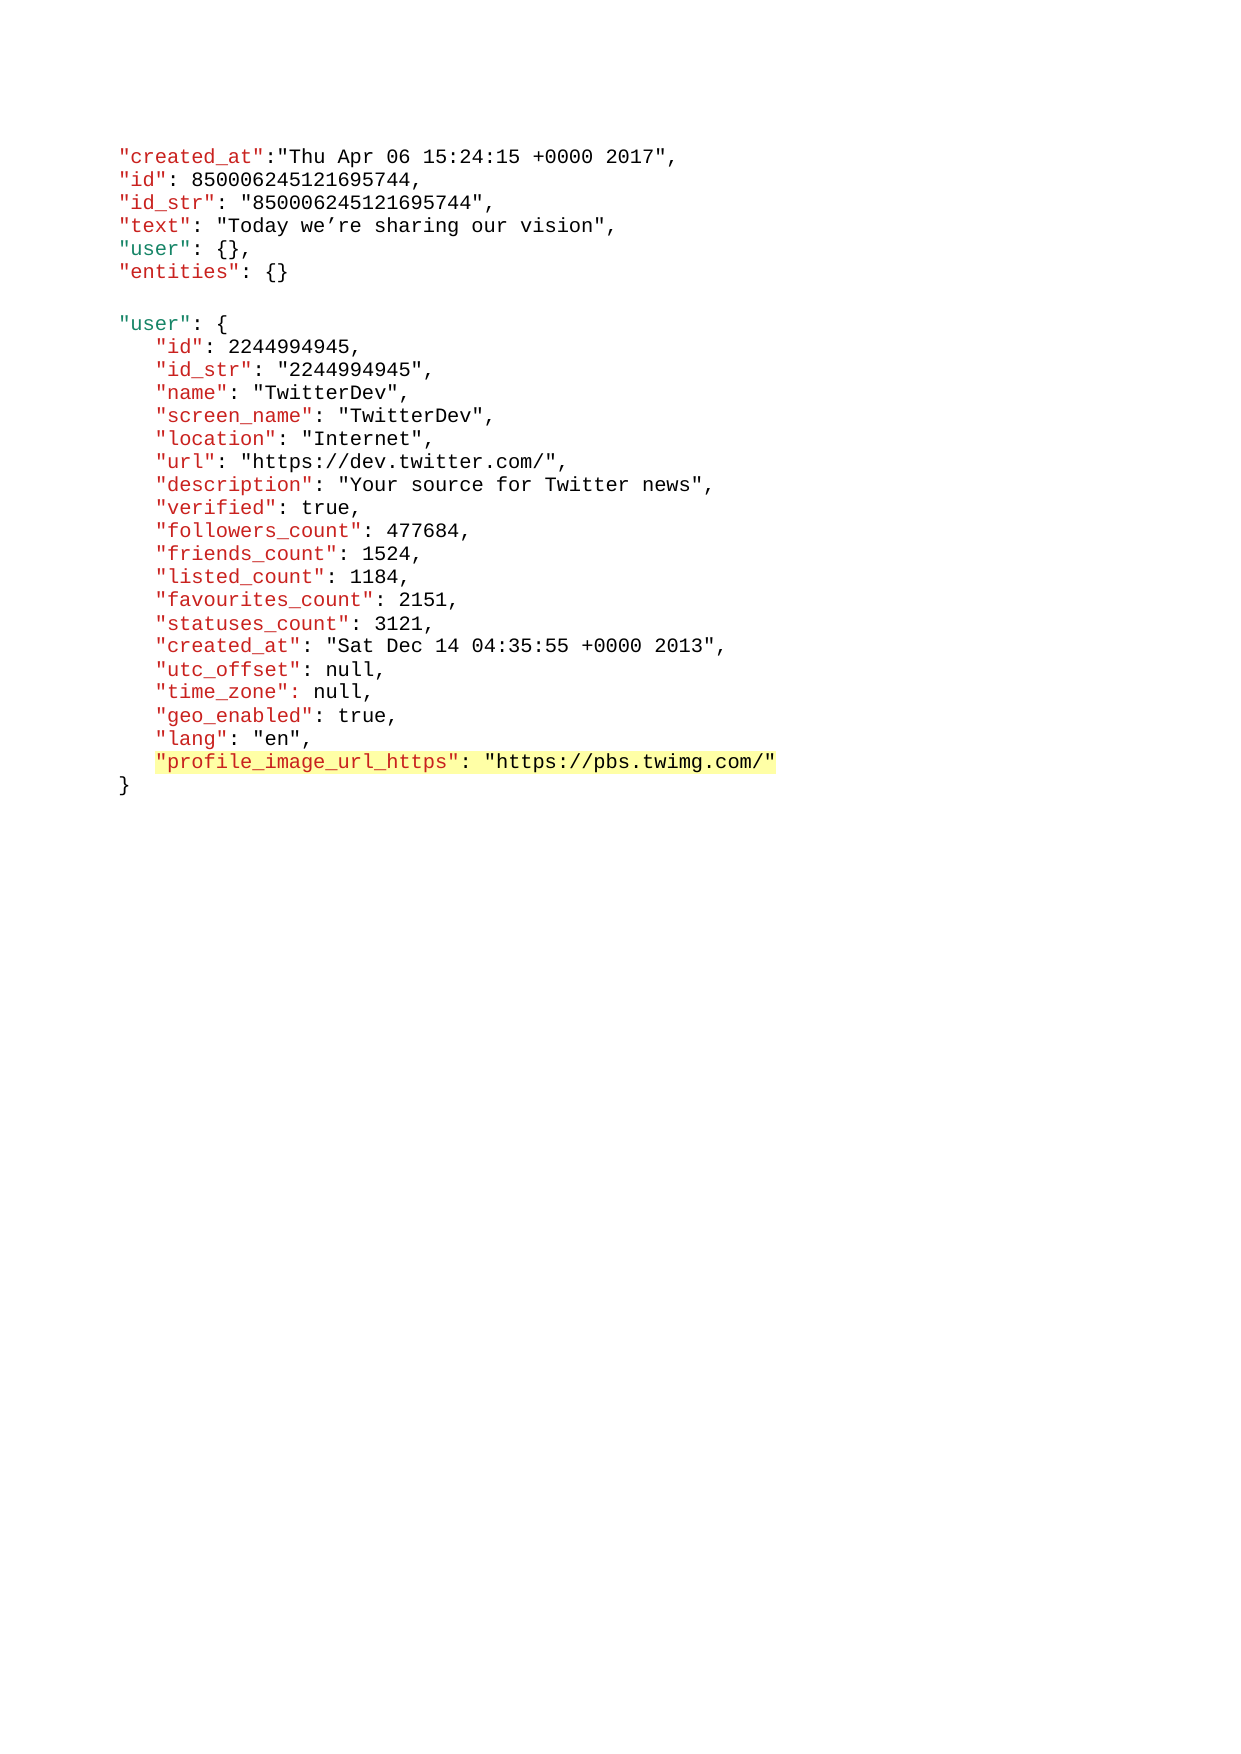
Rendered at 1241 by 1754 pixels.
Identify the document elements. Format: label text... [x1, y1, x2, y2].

text "listed_count": 1184, [118, 567, 1122, 590]
text "text": "Today we’re sharing our vision", [118, 216, 1122, 239]
text "followers_count": 477684, [118, 521, 1122, 544]
text "id": 850006245121695744, [118, 170, 1122, 193]
text "id": 2244994945, [118, 337, 1122, 360]
text "friends_count": 1524, [118, 544, 1122, 567]
text "time_zone": null, [118, 682, 1122, 705]
text "location": "Internet", [118, 429, 1122, 452]
text "lang": "en", [118, 728, 1122, 751]
text "verified": true, [118, 498, 1122, 521]
text "created_at": "Sat Dec 14 04:35:55 +0000 2013", [118, 636, 1122, 659]
text "name": "TwitterDev", [118, 383, 1122, 406]
text } [118, 774, 1122, 797]
text "favourites_count": 2151, [118, 590, 1122, 613]
text "profile_image_url_https": "https://pbs.twimg.com/" [118, 751, 1122, 774]
text "id_str": "850006245121695744", [118, 193, 1122, 216]
text "entities": {} [118, 262, 1122, 285]
text "utc_offset": null, [118, 659, 1122, 682]
text "geo_enabled": true, [118, 705, 1122, 728]
text "created_at":"Thu Apr 06 15:24:15 +0000 2017", [118, 118, 1122, 170]
text "id_str": "2244994945", [118, 360, 1122, 383]
text "statuses_count": 3121, [118, 613, 1122, 636]
text "url": "https://dev.twitter.com/", [118, 452, 1122, 475]
text "user": {}, [118, 239, 1122, 262]
text "screen_name": "TwitterDev", [118, 406, 1122, 429]
text "user": { [118, 314, 1122, 337]
text "description": "Your source for Twitter news", [118, 475, 1122, 498]
